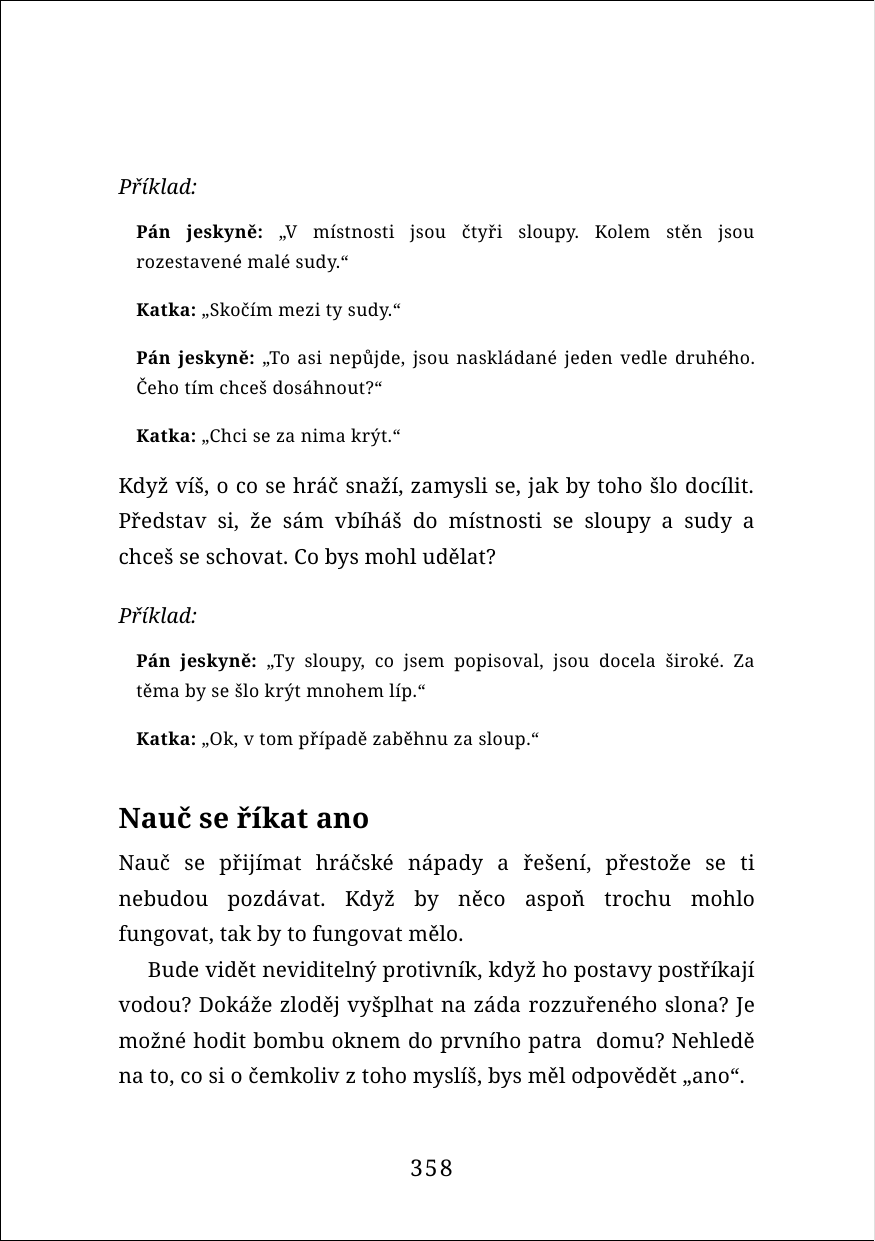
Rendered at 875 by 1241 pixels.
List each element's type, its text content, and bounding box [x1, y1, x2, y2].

text Katka: „Skočím mezi ty sudy.“ [136, 297, 756, 321]
text Nauč se přijímat hráčské nápady a řešení, přestože se ti nebudou pozdávat. Když by něco aspoň trochu mohlo fungovat, tak by to fungovat mělo. Bude vidět neviditelný protivník, když ho postavy postříkají vodou? Dokáže zloděj vyšplhat na záda rozzuřeného slona? Je možné hodit bombu oknem do prvního patra domu? Nehledě na to, co si o čemkoliv z toho myslíš, bys měl odpovědět „ano“. [118, 848, 756, 1090]
text Katka: „Ok, v tom případě zaběhnu za sloup.“ [136, 727, 756, 751]
text Příklad: [118, 601, 756, 630]
text Když víš, o co se hráč snaží, zamysli se, jak by toho šlo docílit. Představ si, že sám vbíháš do místnosti se sloupy a sudy a chceš se schovat. Co bys mohl udělat? [118, 471, 756, 571]
subtitle Nauč se říkat ano [118, 798, 756, 837]
text Pán jeskyně: „V místnosti jsou čtyři sloupy. Kolem stěn jsou rozestavené malé sudy.“ [136, 219, 756, 273]
text Pán jeskyně: „Ty sloupy, co jsem popisoval, jsou docela široké. Za těma by se šlo krýt mnohem líp.“ [136, 649, 756, 703]
text Pán jeskyně: „To asi nepůjde, jsou naskládané jeden vedle druhého. Čeho tím chceš dosáhnout?“ [136, 345, 756, 399]
text Katka: „Chci se za nima krýt.“ [136, 423, 756, 447]
text Příklad: [118, 172, 756, 200]
